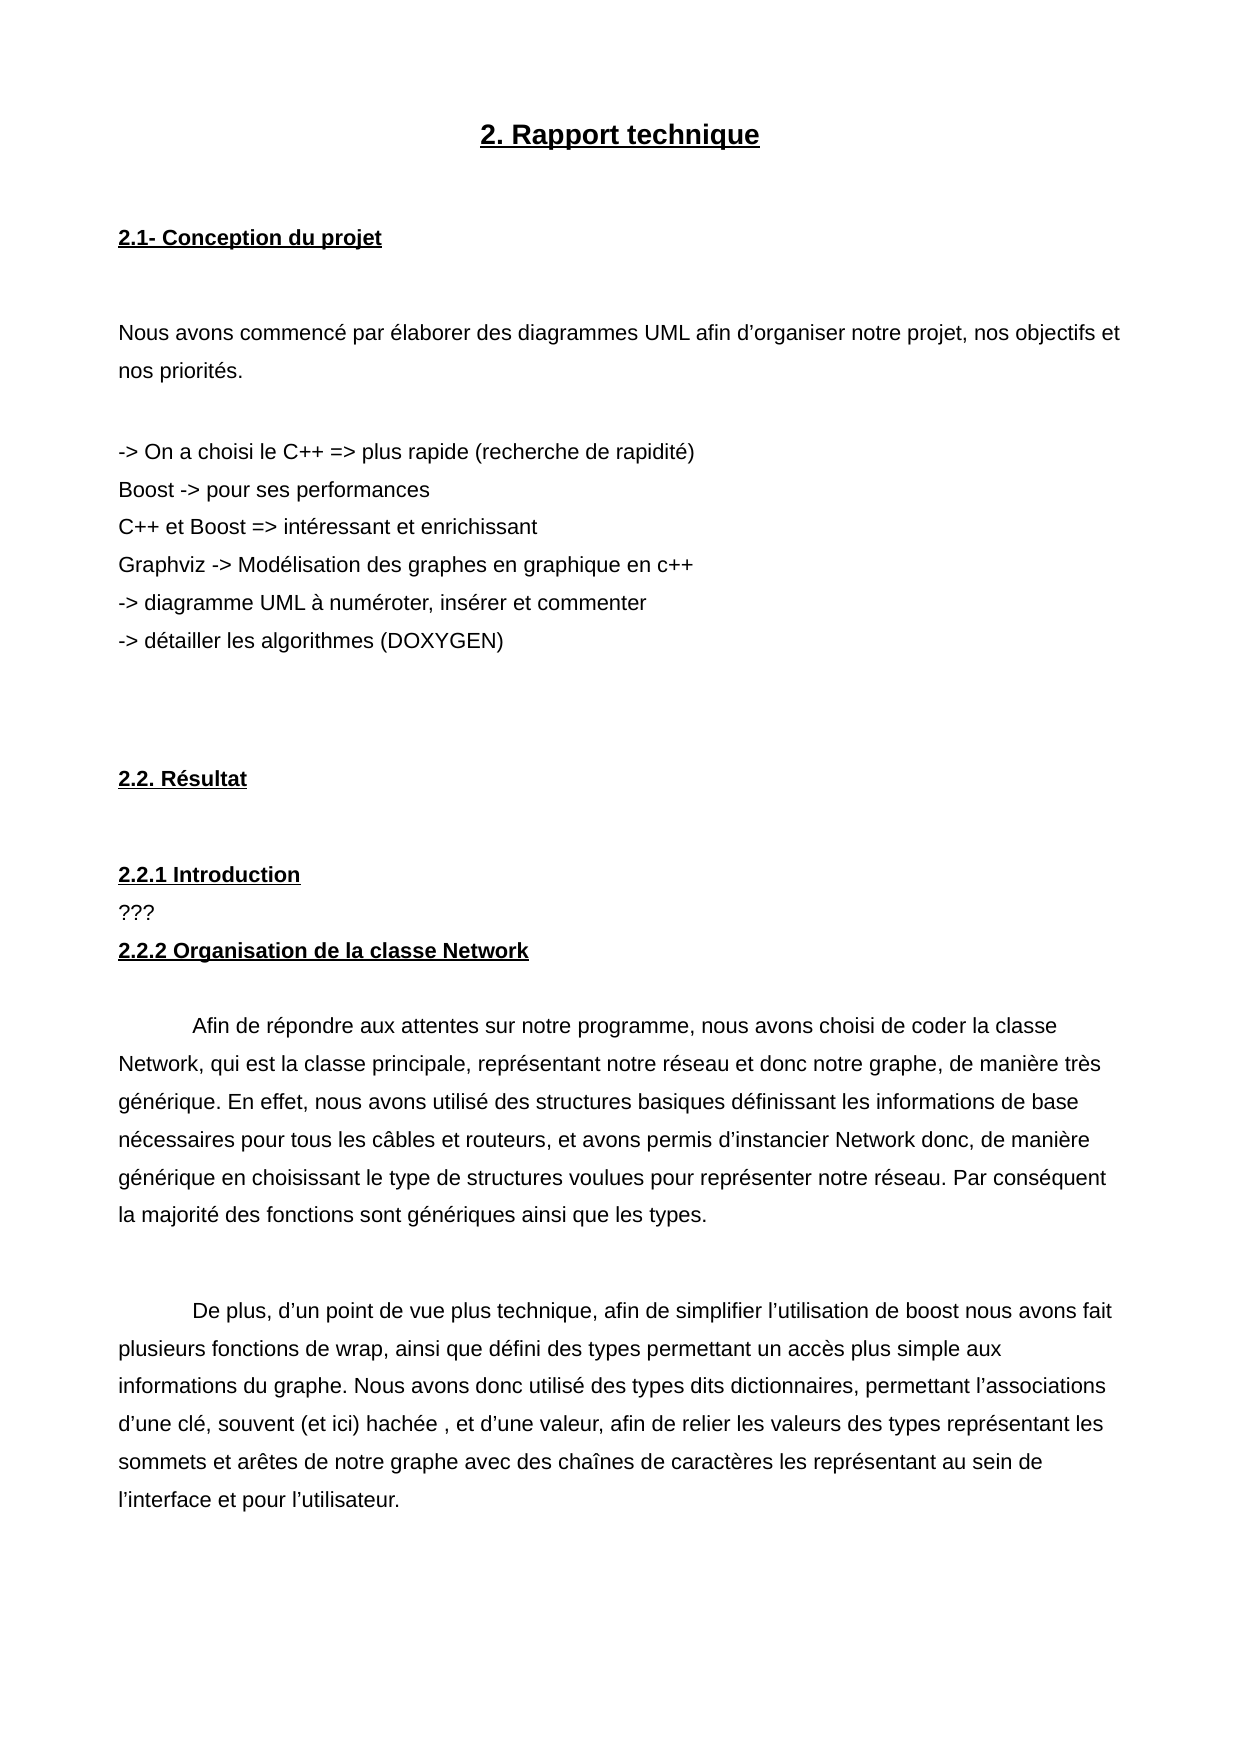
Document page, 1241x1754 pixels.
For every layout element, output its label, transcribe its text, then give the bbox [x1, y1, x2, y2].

text Afin de répondre aux attentes sur notre programme, nous avons choisi de coder la classe Network, qui est la classe principale, représentant notre réseau et donc notre graphe, de manière très générique. En effet, nous avons utilisé des structures basiques définissant les informations de base nécessaires pour tous les câbles et routeurs, et avons permis d’instancier Network donc, de manière générique en choisissant le type de structures voulues pour représenter notre réseau. Par conséquent la majorité des fonctions sont génériques ainsi que les types. [118, 1013, 1122, 1227]
text 2.2.1 Introduction [118, 862, 1122, 887]
text Graphviz -> Modélisation des graphes en graphique en c++ [118, 552, 1122, 577]
text 2.2.2 Organisation de la classe Network [118, 937, 1122, 963]
text ??? [118, 900, 1122, 925]
text De plus, d’un point de vue plus technique, afin de simplifier l’utilisation de boost nous avons fait plusieurs fonctions de wrap, ainsi que défini des types permettant un accès plus simple aux informations du graphe. Nous avons donc utilisé des types dits dictionnaires, permettant l’associations d’une clé, souvent (et ici) hachée , et d’une valeur, afin de relier les valeurs des types représentant les sommets et arêtes de notre graphe avec des chaînes de caractères les représentant au sein de l’interface et pour l’utilisateur. [118, 1298, 1122, 1512]
text C++ et Boost => intéressant et enrichissant [118, 514, 1122, 539]
text -> diagramme UML à numéroter, insérer et commenter [118, 590, 1122, 615]
text -> On a choisi le C++ => plus rapide (recherche de rapidité) [118, 439, 1122, 464]
text 2. Rapport technique [118, 118, 1122, 151]
text 2.1- Conception du projet [118, 224, 1122, 249]
text Boost -> pour ses performances [118, 476, 1122, 502]
text -> détailler les algorithmes (DOXYGEN) [118, 628, 1122, 653]
text 2.2. Résultat [118, 766, 1122, 792]
text Nous avons commencé par élaborer des diagrammes UML afin d’organiser notre projet, nos objectifs et nos priorités. [118, 320, 1122, 383]
